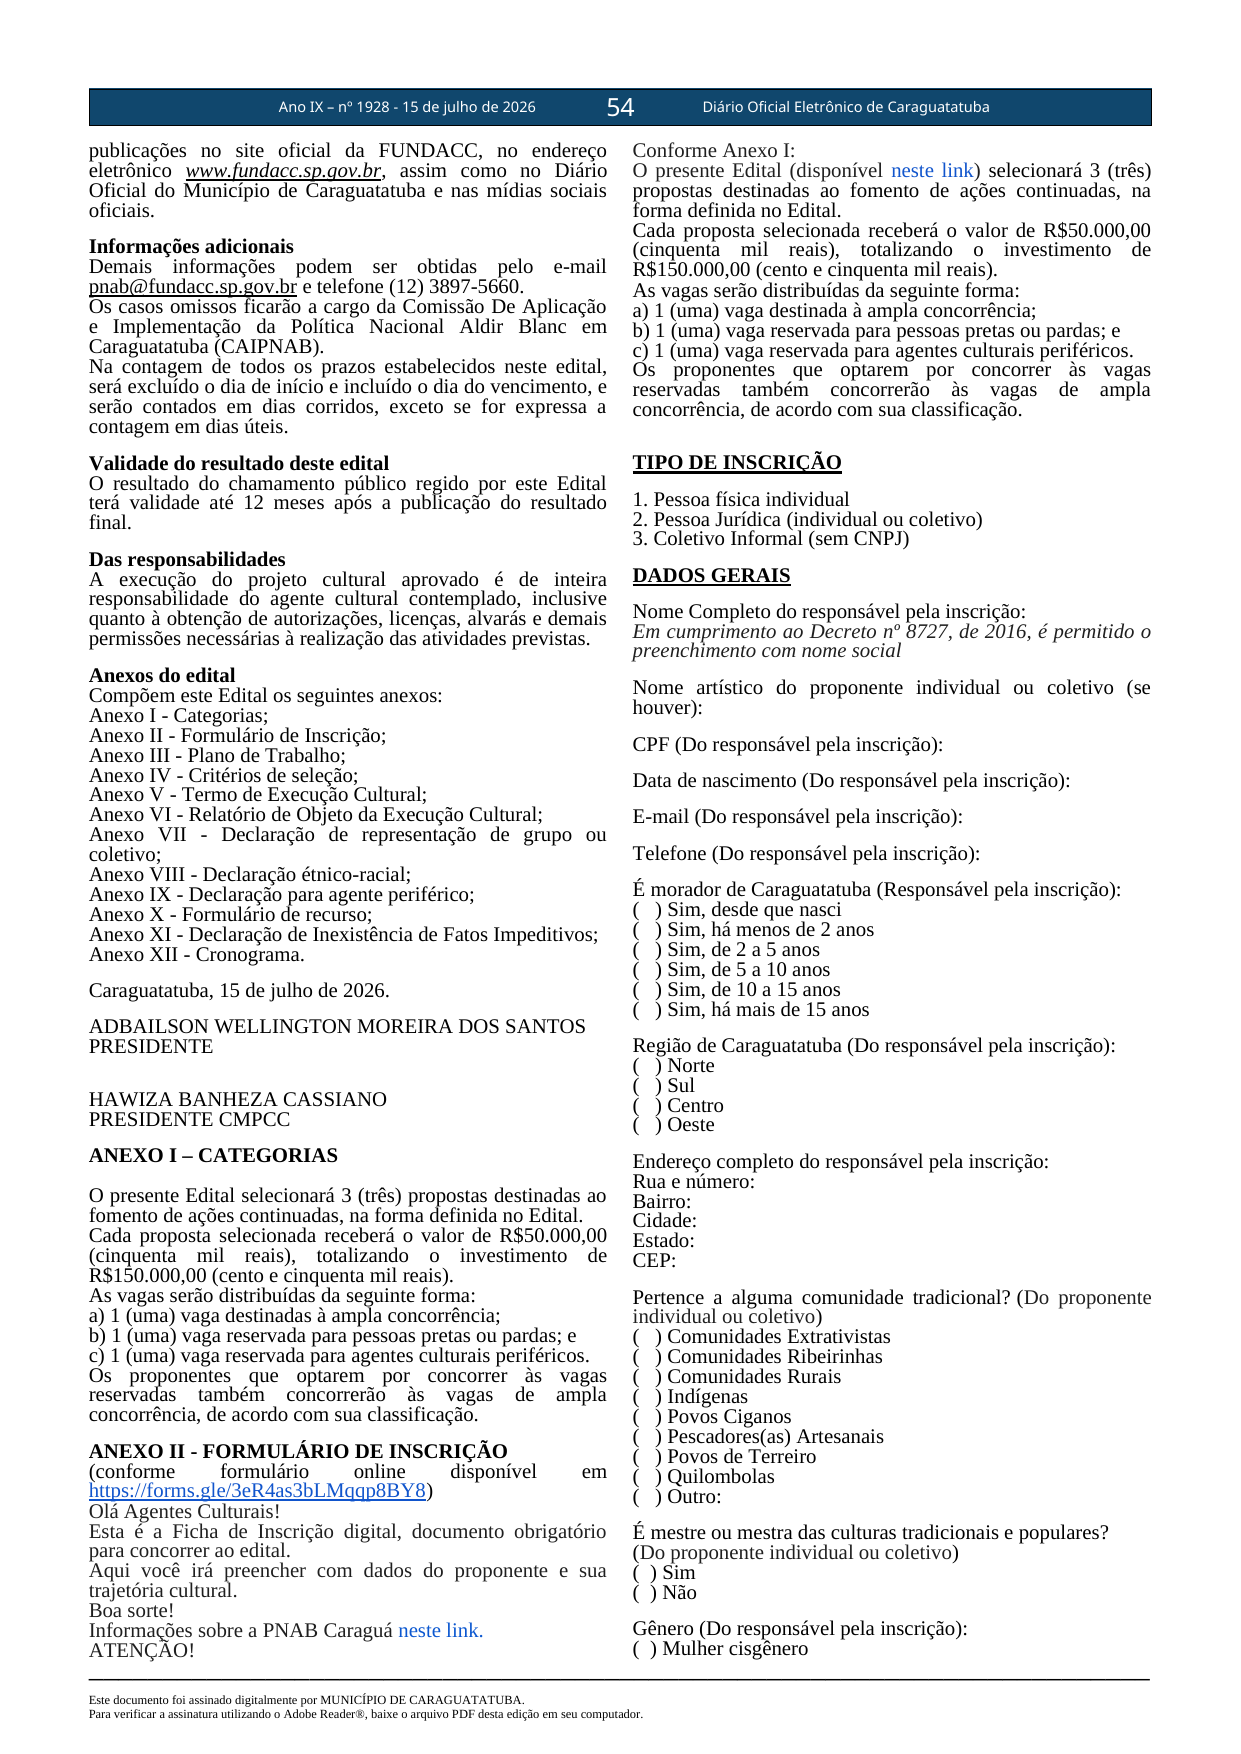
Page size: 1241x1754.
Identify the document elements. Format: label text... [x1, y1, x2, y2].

text b) 1 (uma) vaga reservada para pessoas pretas ou pardas; e [632, 321, 1152, 341]
text ( ) Comunidades Ribeirinhas [632, 1348, 1152, 1368]
text c) 1 (uma) vaga reservada para agentes culturais periféricos. [88, 1346, 608, 1366]
text PRESIDENTE CMPCC [88, 1111, 608, 1131]
text ( ) Pescadores(as) Artesanais [632, 1428, 1152, 1447]
text As vagas serão distribuídas da seguinte forma: [632, 281, 1152, 301]
text Anexo VI - Relatório de Objeto da Execução Cultural; [88, 806, 608, 826]
text Nome Completo do responsável pela inscrição: [632, 603, 1152, 623]
text Anexo VII - Declaração de representação de grupo ou coletivo; [88, 826, 608, 866]
text Anexo XI - Declaração de Inexistência de Fatos Impeditivos; [88, 925, 608, 945]
text Os proponentes que optarem por concorrer às vagas reservadas também concorrerão às vagas de ampla concorrência, de acordo com sua classificação. [632, 361, 1152, 421]
text Rua e número: [632, 1172, 1152, 1192]
text Olá Agentes Culturais! [88, 1502, 608, 1522]
text ( ) Mulher cisgênero [632, 1639, 1152, 1659]
text a) 1 (uma) vaga destinadas à ampla concorrência; [88, 1306, 608, 1326]
text Data de nascimento (Do responsável pela inscrição): [632, 772, 1152, 792]
text 3. Coletivo Informal (sem CNPJ) [632, 530, 1152, 550]
text TIPO DE INSCRIÇÃO [632, 454, 1152, 474]
text Cada proposta selecionada receberá o valor de R$50.000,00 (cinquenta mil reais), totalizando o investimento de R$150.000,00 (cento e cinquenta mil reais). [632, 222, 1152, 281]
text ( ) Outro: [632, 1487, 1152, 1507]
text ( ) Sim, há menos de 2 anos [632, 921, 1152, 940]
text Caraguatatuba, 15 de julho de 2026. [88, 982, 608, 1002]
text ( ) Sim, de 10 a 15 anos [632, 980, 1152, 1000]
text 2. Pessoa Jurídica (individual ou coletivo) [632, 510, 1152, 530]
text O presente Edital selecionará 3 (três) propostas destinadas ao fomento de ações continuadas, na forma definida no Edital. [88, 1187, 608, 1227]
text Anexo VIII - Declaração étnico-racial; [88, 866, 608, 886]
text (conforme formulário online disponível em https://forms.gle/3eR4as3bLMqqp8BY8) [88, 1462, 608, 1502]
text O resultado do chamamento público regido por este Edital terá validade até 12 meses após a publicação do resultado final. [88, 474, 608, 534]
text Esta é a Ficha de Inscrição digital, documento obrigatório para concorrer ao edital. [88, 1522, 608, 1562]
text Cidade: [632, 1212, 1152, 1232]
text ( ) Comunidades Extrativistas [632, 1328, 1152, 1348]
text Conforme Anexo I: [632, 142, 1152, 162]
text Compõem este Edital os seguintes anexos: [88, 687, 608, 706]
text Informações sobre a PNAB Caraguá neste link. [88, 1622, 608, 1642]
text ( ) Não [632, 1583, 1152, 1603]
text 1. Pessoa física individual [632, 490, 1152, 510]
text Informações adicionais [88, 238, 608, 258]
text ( ) Sim, de 5 a 10 anos [632, 960, 1152, 980]
text b) 1 (uma) vaga reservada para pessoas pretas ou pardas; e [88, 1326, 608, 1346]
text PRESIDENTE [88, 1038, 608, 1058]
text ANEXO II - FORMULÁRIO DE INSCRIÇÃO [88, 1442, 608, 1462]
text Os proponentes que optarem por concorrer às vagas reservadas também concorrerão às vagas de ampla concorrência, de acordo com sua classificação. [88, 1366, 608, 1426]
text Em cumprimento ao Decreto nº 8727, de 2016, é permitido o preenchimento com nome social [632, 623, 1152, 662]
text É mestre ou mestra das culturas tradicionais e populares? [632, 1524, 1152, 1543]
text A execução do projeto cultural aprovado é de inteira responsabilidade do agente cultural contemplado, inclusive quanto à obtenção de autorizações, licenças, alvarás e demais permissões necessárias à realização das atividades previstas. [88, 570, 608, 650]
text Demais informações podem ser obtidas pelo e-mail pnab@fundacc.sp.gov.br e telefone (12) 3897-5660. [88, 258, 608, 298]
text ( ) Povos Ciganos [632, 1408, 1152, 1428]
text ( ) Sim, há mais de 15 anos [632, 1000, 1152, 1020]
text ( ) Sim [632, 1563, 1152, 1583]
text ANEXO I – CATEGORIAS [88, 1147, 608, 1167]
text Anexos do edital [88, 667, 608, 687]
text Anexo II - Formulário de Inscrição; [88, 726, 608, 746]
text Anexo X - Formulário de recurso; [88, 906, 608, 925]
text ADBAILSON WELLINGTON MOREIRA DOS SANTOS [88, 1018, 608, 1038]
text ( ) Norte [632, 1056, 1152, 1076]
text Anexo XII - Cronograma. [88, 945, 608, 965]
text Gênero (Do responsável pela inscrição): [632, 1620, 1152, 1639]
text ( ) Sim, de 2 a 5 anos [632, 940, 1152, 960]
text Anexo IV - Critérios de seleção; [88, 766, 608, 786]
text Anexo IX - Declaração para agente periférico; [88, 886, 608, 906]
text CPF (Do responsável pela inscrição): [632, 735, 1152, 755]
text O presente Edital (disponível neste link) selecionará 3 (três) propostas destinadas ao fomento de ações continuadas, na forma definida no Edital. [632, 162, 1152, 222]
text Boa sorte! [88, 1602, 608, 1622]
text publicações no site oficial da FUNDACC, no endereço eletrônico www.fundacc.sp.gov.br, assim como no Diário Oficial do Município de Caraguatatuba e nas mídias sociais oficiais. [88, 142, 608, 222]
text Nome artístico do proponente individual ou coletivo (se houver): [632, 679, 1152, 719]
text CEP: [632, 1252, 1152, 1272]
text ( ) Oeste [632, 1116, 1152, 1136]
text c) 1 (uma) vaga reservada para agentes culturais periféricos. [632, 341, 1152, 361]
text ( ) Sul [632, 1076, 1152, 1096]
text Pertence a alguma comunidade tradicional? (Do proponente individual ou coletivo) [632, 1288, 1152, 1328]
text Bairro: [632, 1192, 1152, 1212]
text ( ) Centro [632, 1096, 1152, 1116]
text Região de Caraguatatuba (Do responsável pela inscrição): [632, 1036, 1152, 1056]
text ( ) Comunidades Rurais [632, 1368, 1152, 1388]
text Telefone (Do responsável pela inscrição): [632, 844, 1152, 864]
text ( ) Indígenas [632, 1388, 1152, 1408]
text Validade do resultado deste edital [88, 454, 608, 474]
text E-mail (Do responsável pela inscrição): [632, 808, 1152, 828]
text Das responsabilidades [88, 550, 608, 570]
text ( ) Quilombolas [632, 1467, 1152, 1487]
text (Do proponente individual ou coletivo) [632, 1543, 1152, 1563]
text Anexo III - Plano de Trabalho; [88, 746, 608, 766]
text Endereço completo do responsável pela inscrição: [632, 1152, 1152, 1172]
text As vagas serão distribuídas da seguinte forma: [88, 1287, 608, 1306]
text Anexo V - Termo de Execução Cultural; [88, 786, 608, 806]
text DADOS GERAIS [632, 566, 1152, 586]
text Cada proposta selecionada receberá o valor de R$50.000,00 (cinquenta mil reais), totalizando o investimento de R$150.000,00 (cento e cinquenta mil reais). [88, 1227, 608, 1287]
text Estado: [632, 1232, 1152, 1252]
text ( ) Povos de Terreiro [632, 1447, 1152, 1467]
text Aqui você irá preencher com dados do proponente e sua trajetória cultural. [88, 1562, 608, 1602]
text Anexo I - Categorias; [88, 706, 608, 726]
text ATENÇÃO! [88, 1642, 608, 1662]
text É morador de Caraguatatuba (Responsável pela inscrição): [632, 881, 1152, 901]
text Os casos omissos ficarão a cargo da Comissão De Aplicação e Implementação da Política Nacional Aldir Blanc em Caraguatatuba (CAIPNAB). [88, 298, 608, 358]
text HAWIZA BANHEZA CASSIANO [88, 1091, 608, 1111]
text Na contagem de todos os prazos estabelecidos neste edital, será excluído o dia de início e incluído o dia do vencimento, e serão contados em dias corridos, exceto se for expressa a contagem em dias úteis. [88, 358, 608, 438]
text ( ) Sim, desde que nasci [632, 901, 1152, 921]
text a) 1 (uma) vaga destinada à ampla concorrência; [632, 301, 1152, 321]
